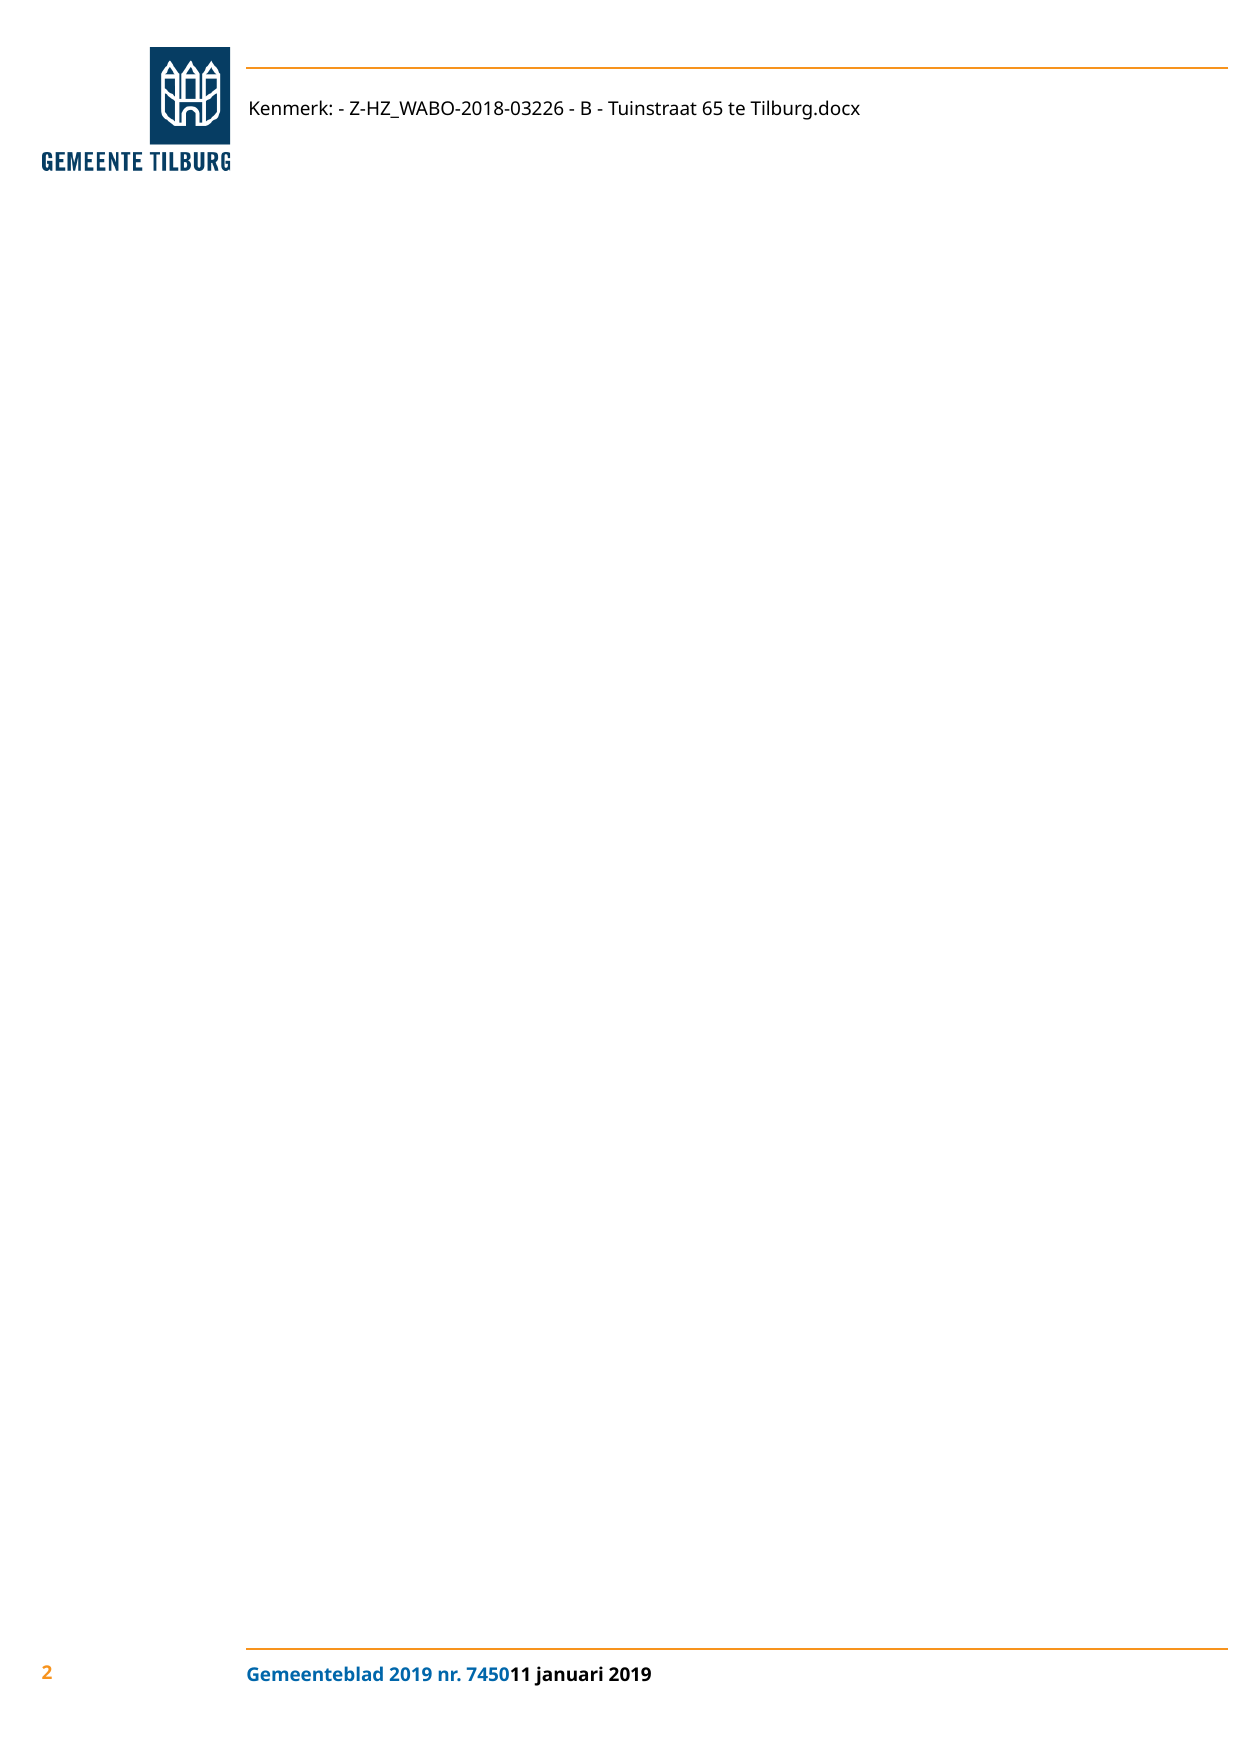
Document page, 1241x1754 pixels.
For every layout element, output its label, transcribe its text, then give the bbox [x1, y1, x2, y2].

text Kenmerk: - Z-HZ_WABO-2018-03226 - B - Tuinstraat 65 te Tilburg.docx [248, 95, 1152, 121]
picture [41, 47, 231, 172]
